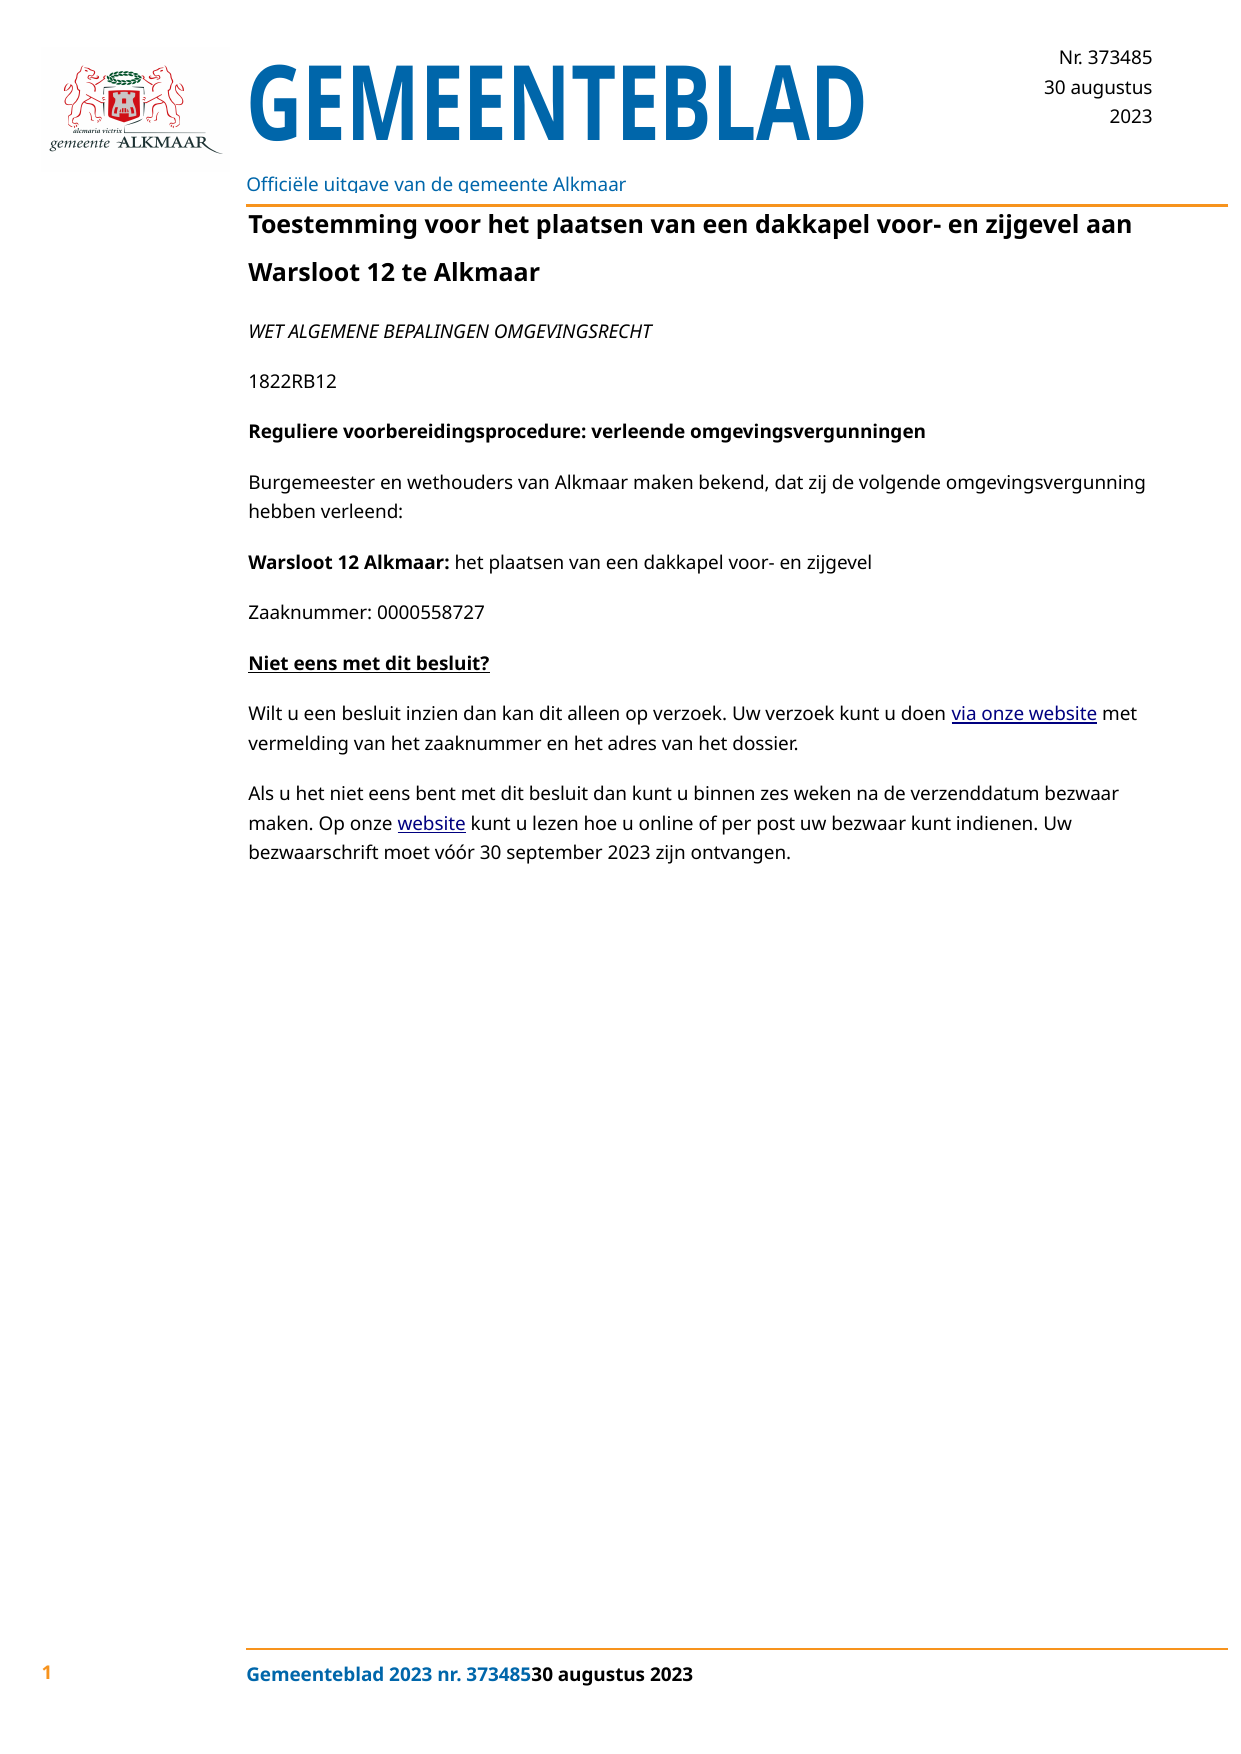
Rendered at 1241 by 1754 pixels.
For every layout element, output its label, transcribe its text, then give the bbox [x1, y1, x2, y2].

text Reguliere voorbereidingsprocedure: verleende omgevingsvergunningen [248, 419, 1152, 444]
text 1822RB12 [248, 368, 1152, 394]
text Als u het niet eens bent met dit besluit dan kunt u binnen zes weken na de verzenddatum bezwaar maken. Op onze website kunt u lezen hoe u online of per post uw bezwaar kunt indienen. Uw bezwaarschrift moet vóór 30 september 2023 zijn ontvangen. [248, 780, 1152, 865]
text Zaaknummer: 0000558727 [248, 599, 1152, 625]
picture [41, 47, 231, 172]
text Toestemming voor het plaatsen van een dakkapel voor- en zijgevel aan Warsloot 12 te Alkmaar [248, 207, 1152, 288]
text Niet eens met dit besluit? [248, 650, 1152, 676]
text WET ALGEMENE BEPALINGEN OMGEVINGSRECHT [248, 318, 1152, 344]
text Warsloot 12 Alkmaar: het plaatsen van een dakkapel voor- en zijgevel [248, 549, 1152, 575]
text Burgemeester en wethouders van Alkmaar maken bekend, dat zij de volgende omgevingsvergunning hebben verleend: [248, 469, 1152, 524]
text Wilt u een besluit inzien dan kan dit alleen op verzoek. Uw verzoek kunt u doen via onze website met vermelding van het zaaknummer en het adres van het dossier. [248, 700, 1152, 756]
